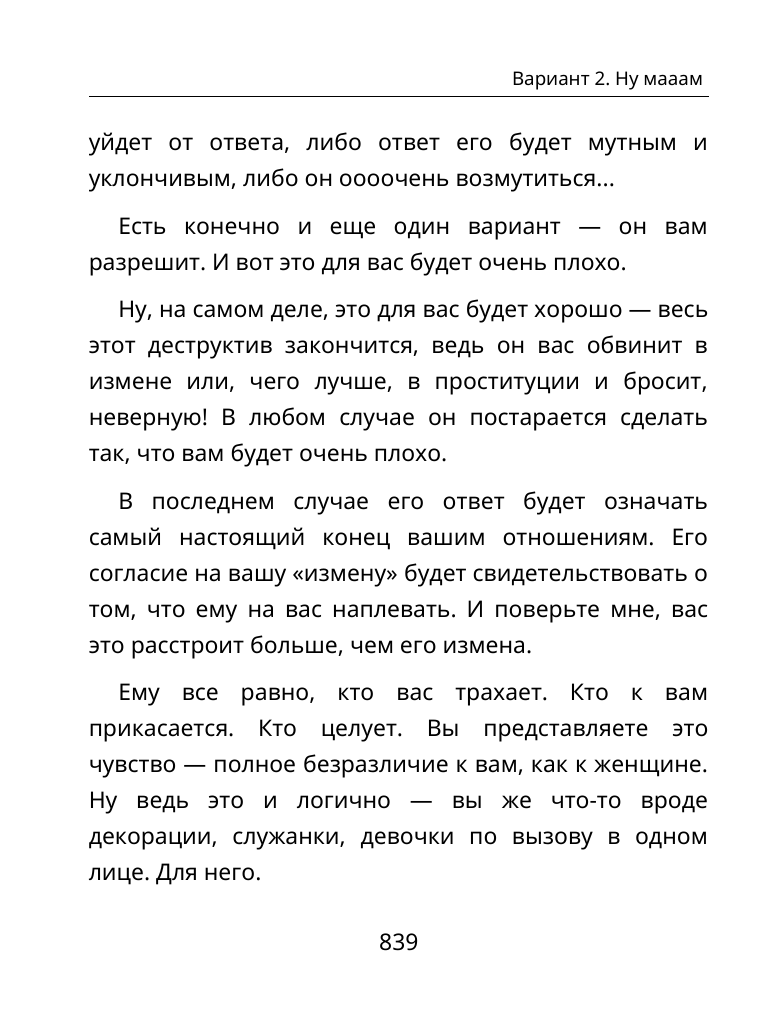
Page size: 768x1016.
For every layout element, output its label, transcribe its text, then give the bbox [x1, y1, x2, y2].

text Есть конечно и еще один вариант — он вам разрешит. И вот это для вас будет очень плохо. [88, 210, 709, 277]
text Ему все равно, кто вас трахает. Кто к вам прикасается. Кто целует. Вы представляете это чувство — полное безразличие к вам, как к женщине. Ну ведь это и логично — вы же что-то вроде декорации, служанки, девочки по вызову в одном лице. Для него. [88, 676, 709, 887]
text В последнем случае его ответ будет означать самый настоящий конец вашим отношениям. Его согласие на вашу «измену» будет свидетельствовать о том, что ему на вас наплевать. И поверьте мне, вас это расстроит больше, чем его измена. [88, 485, 709, 660]
text уйдет от ответа, либо ответ его будет мутным и уклончивым, либо он оооочень возмутиться... [88, 126, 709, 193]
text Ну, на самом деле, это для вас будет хорошо — весь этот деструктив закончится, ведь он вас обвинит в измене или, чего лучше, в проституции и бросит, неверную! В любом случае он постарается сделать так, что вам будет очень плохо. [88, 293, 709, 468]
